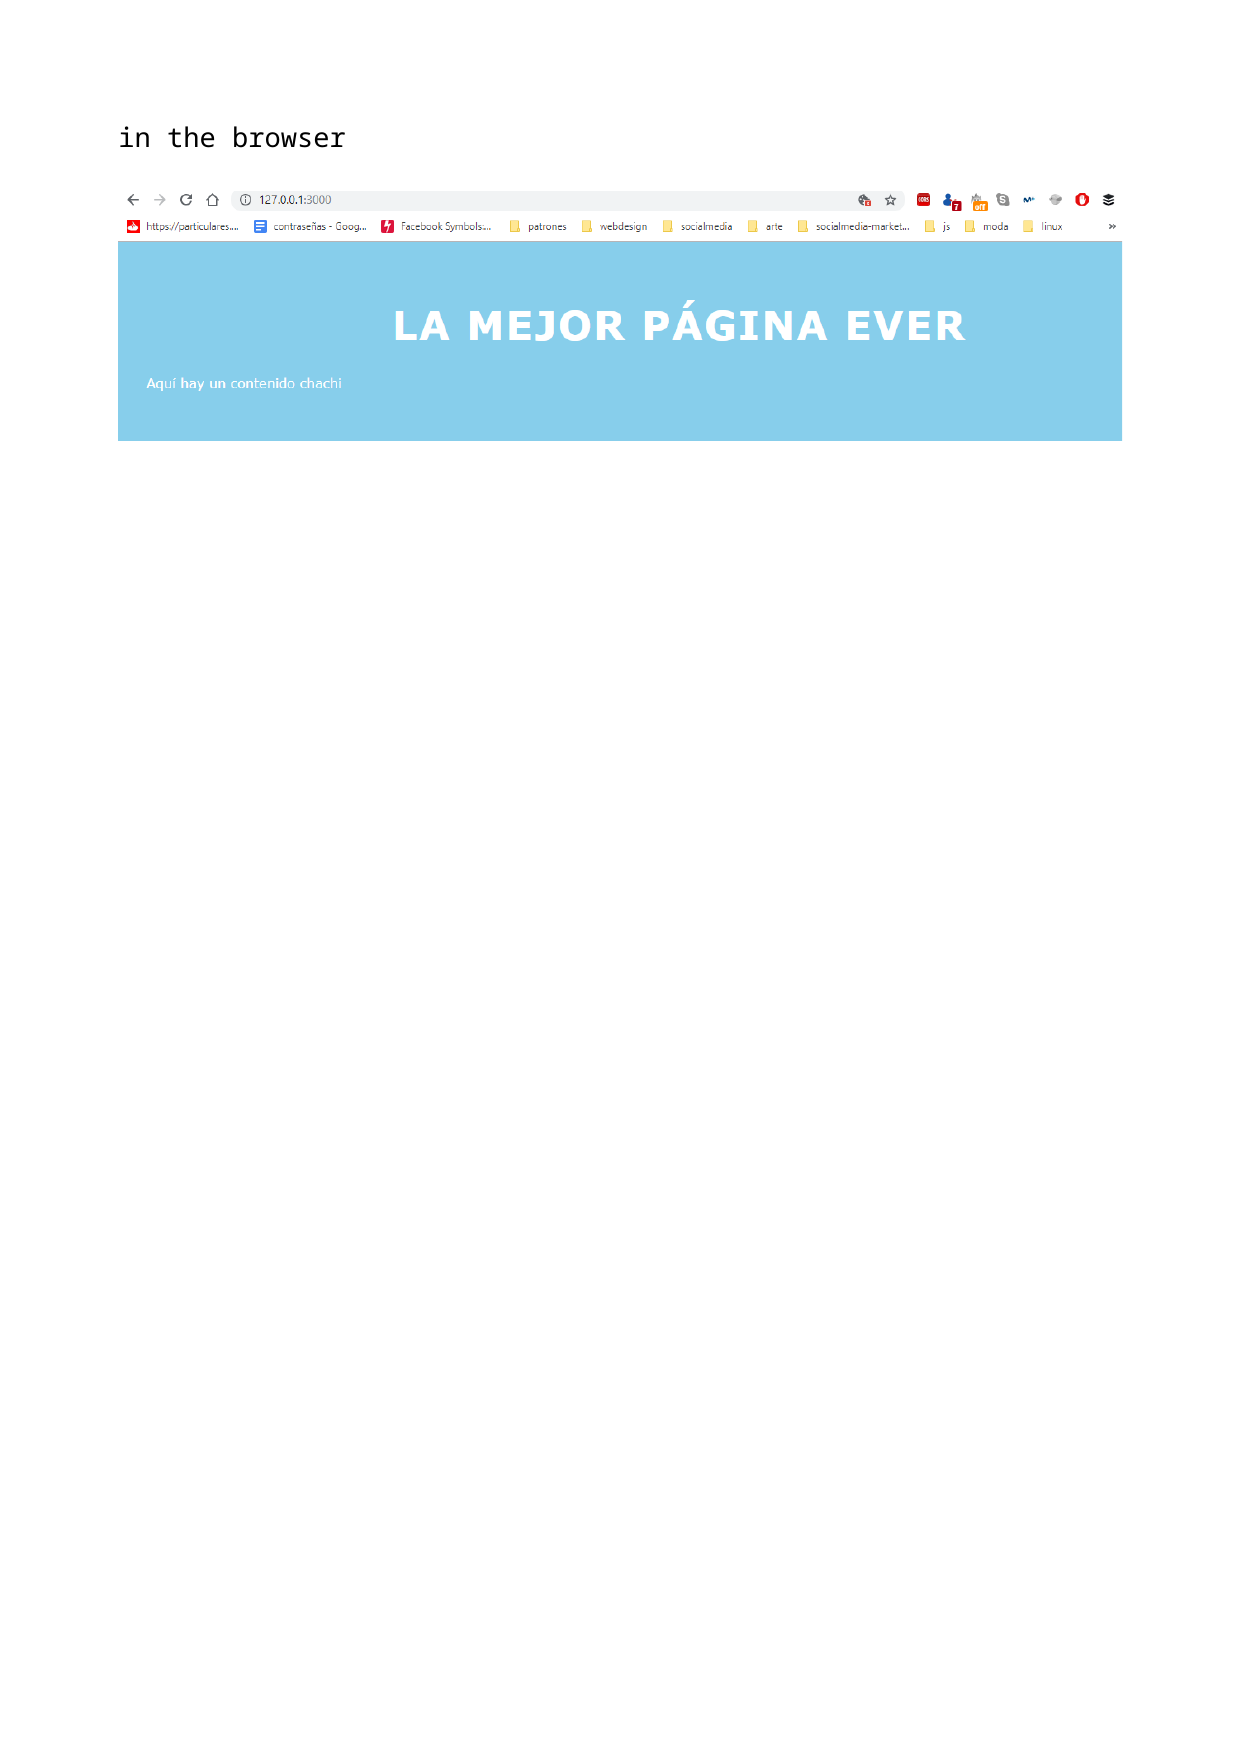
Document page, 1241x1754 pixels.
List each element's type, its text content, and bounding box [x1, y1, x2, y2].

picture [118, 191, 1123, 441]
text in the browser [118, 118, 1122, 155]
